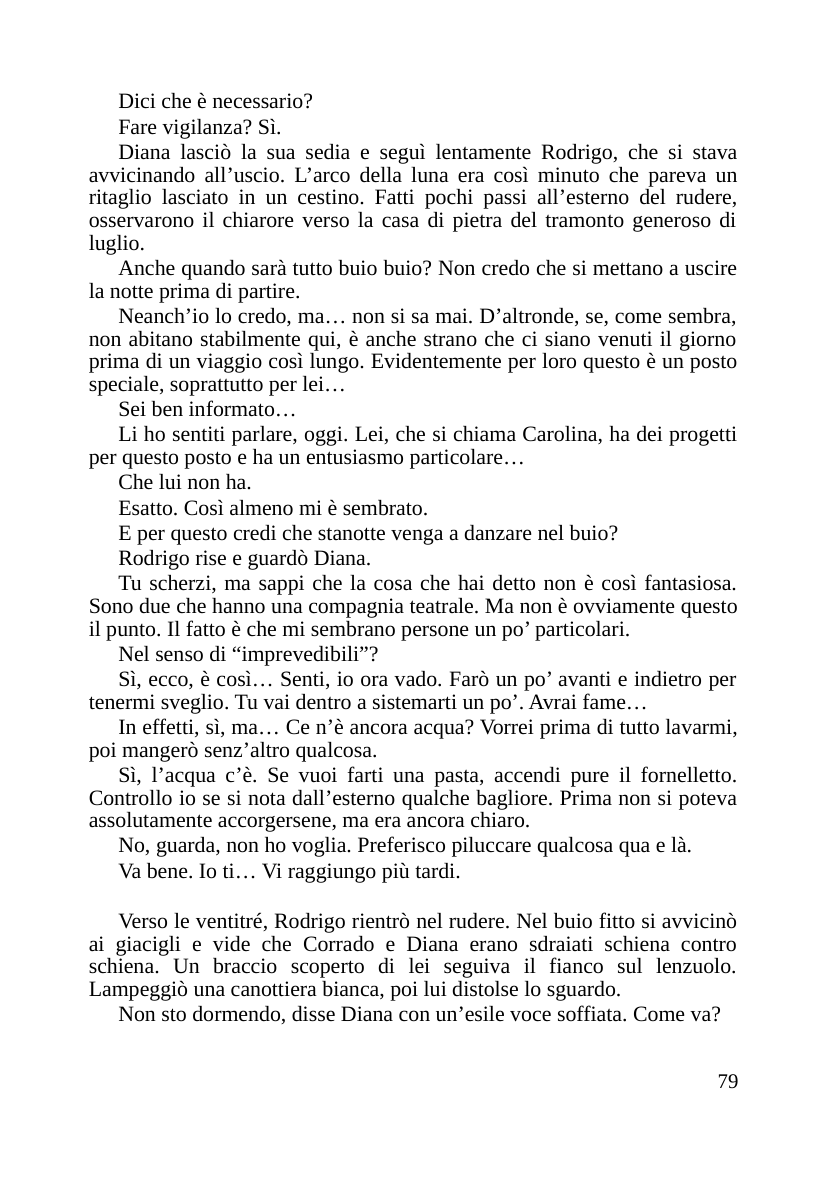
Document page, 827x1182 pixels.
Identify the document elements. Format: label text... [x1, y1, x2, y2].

text Rodrigo rise e guardò Diana. [88, 545, 738, 570]
text Neanch’io lo credo, ma… non si sa mai. D’altronde, se, come sembra, non abitano stabilmente qui, è anche strano che ci siano venuti il giorno prima di un viaggio così lungo. Evidentemente per loro questo è un posto speciale, soprattutto per lei… [88, 303, 738, 396]
text Che lui non ha. [88, 469, 738, 494]
text Li ho sentiti parlare, oggi. Lei, che si chiama Carolina, ha dei progetti per questo posto e ha un entusiasmo particolare… [88, 421, 738, 469]
text E per questo credi che stanotte venga a danzare nel buio? [88, 520, 738, 545]
text Diana lasciò la sua sedia e seguì lentamente Rodrigo, che si stava avvicinando all’uscio. L’arco della luna era così minuto che pareva un ritaglio lasciato in un cestino. Fatti pochi passi all’esterno del rudere, osservarono il chiarore verso la casa di pietra del tramonto generoso di luglio. [88, 139, 738, 255]
text Sì, ecco, è così… Senti, io ora vado. Farò un po’ avanti e indietro per tenermi sveglio. Tu vai dentro a sistemarti un po’. Avrai fame… [88, 666, 738, 714]
text Dici che è necessario? [88, 88, 738, 114]
text No, guarda, non ho voglia. Preferisco piluccare qualcosa qua e là. [88, 832, 738, 858]
text Non sto dormendo, disse Diana con un’esile voce soffiata. Come va? [88, 1001, 738, 1027]
text Nel senso di “imprevedibili”? [88, 641, 738, 666]
text Verso le ventitré, Rodrigo rientrò nel rudere. Nel buio fitto si avvicinò ai giacigli e vide che Corrado e Diana erano sdraiati schiena contro schiena. Un braccio scoperto di lei seguiva il fianco sul lenzuolo. Lampeggiò una canottiera bianca, poi lui distolse lo sguardo. [88, 908, 738, 1001]
text Tu scherzi, ma sappi che la cosa che hai detto non è così fantasiosa. Sono due che hanno una compagnia teatrale. Ma non è ovviamente questo il punto. Il fatto è che mi sembrano persone un po’ particolari. [88, 570, 738, 641]
text Anche quando sarà tutto buio buio? Non credo che si mettano a uscire la notte prima di partire. [88, 255, 738, 303]
text In effetti, sì, ma… Ce n’è ancora acqua? Vorrei prima di tutto lavarmi, poi mangerò senz’altro qualcosa. [88, 714, 738, 762]
text Fare vigilanza? Sì. [88, 114, 738, 139]
text Va bene. Io ti… Vi raggiungo più tardi. [88, 858, 738, 883]
text Esatto. Così almeno mi è sembrato. [88, 494, 738, 520]
text Sei ben informato… [88, 396, 738, 421]
text Sì, l’acqua c’è. Se vuoi farti una pasta, accendi pure il fornelletto. Controllo io se si nota dall’esterno qualche bagliore. Prima non si poteva assolutamente accorgersene, ma era ancora chiaro. [88, 762, 738, 832]
